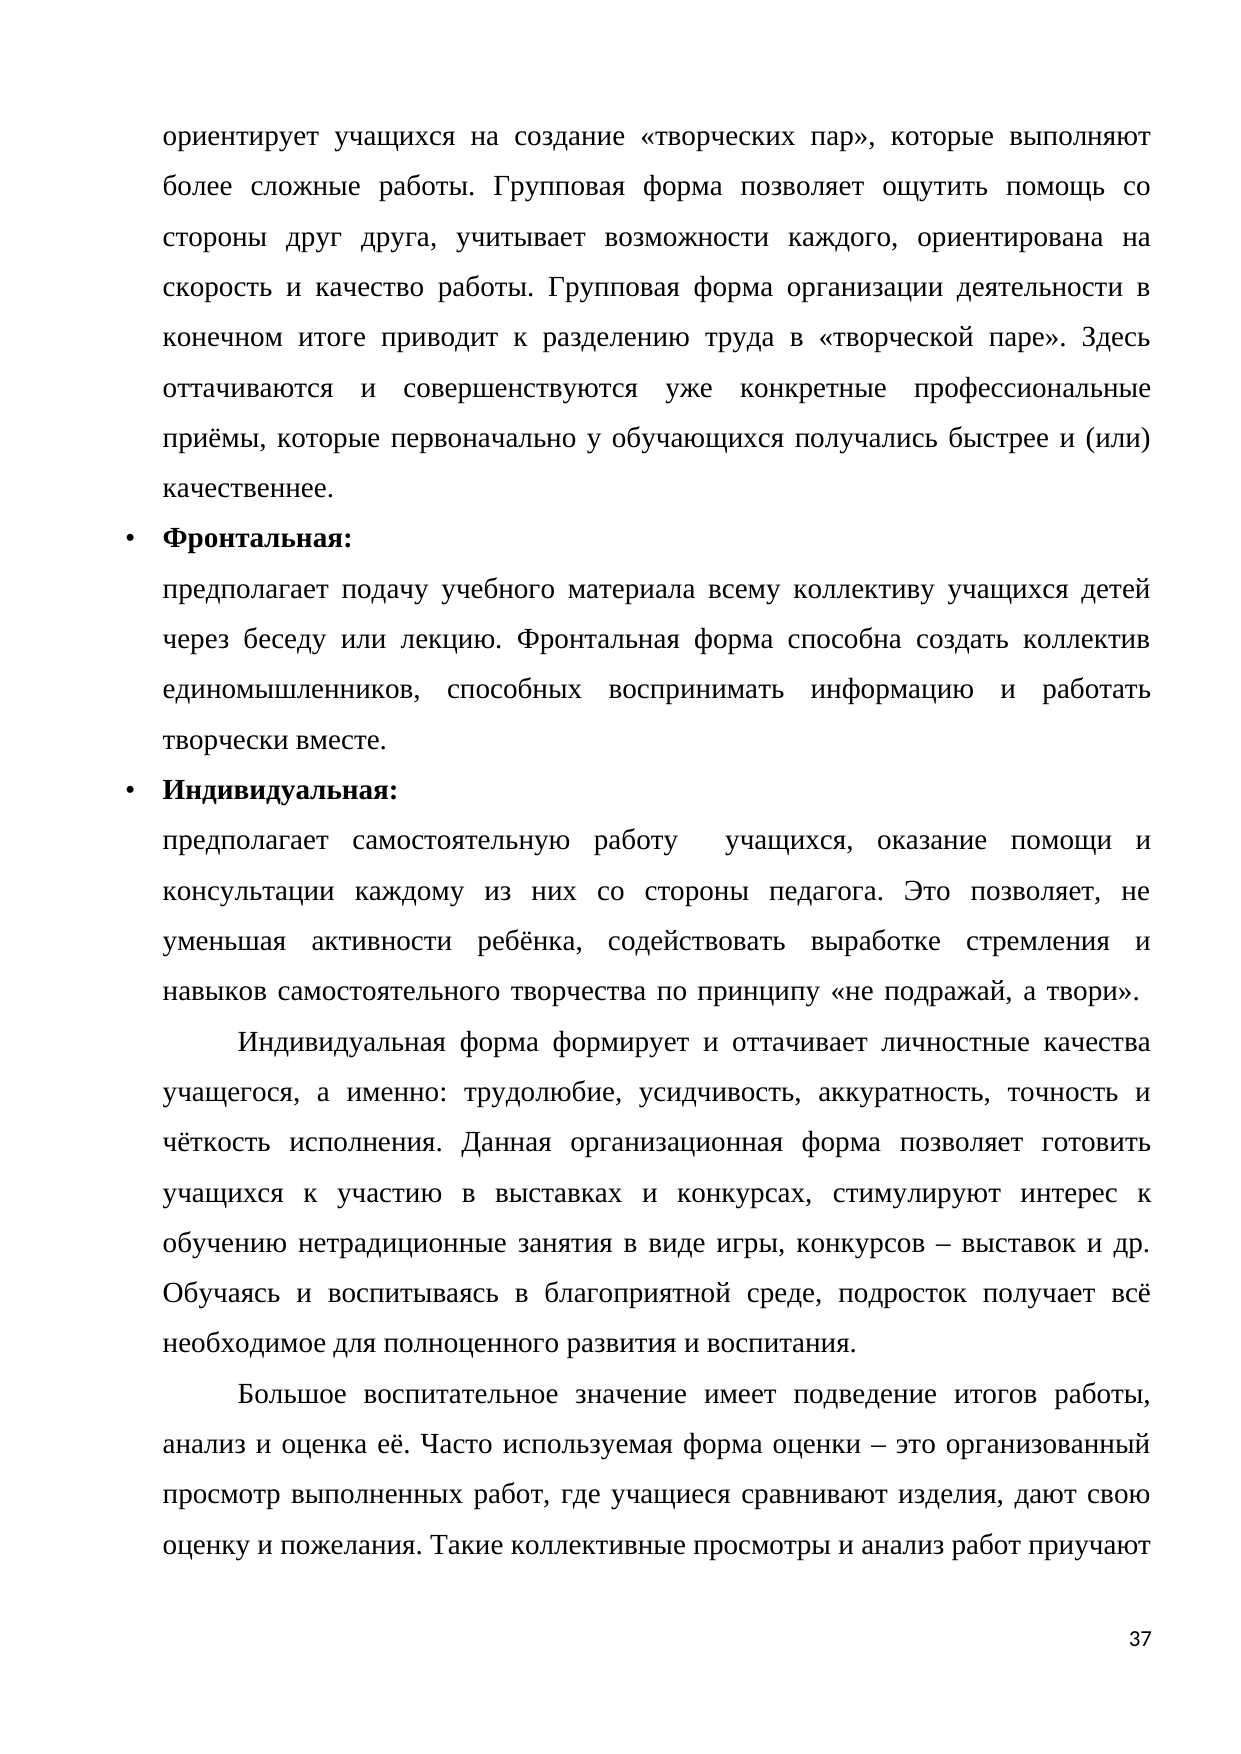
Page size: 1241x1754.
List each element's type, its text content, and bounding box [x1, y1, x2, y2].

text предполагает самостоятельную работу учащихся, оказание помощи и консультации каждому из них со стороны педагога. Это позволяет, не уменьшая активности ребёнка, содействовать выработке стремления и навыков самостоятельного творчества по принципу «не подражай, а твори». Индивидуальная форма формирует и оттачивает личностные качества учащегося, а именно: трудолюбие, усидчивость, аккуратность, точность и чёткость исполнения. Данная организационная форма позволяет готовить учащихся к участию в выставках и конкурсах, стимулируют интерес к обучению нетрадиционные занятия в виде игры, конкурсов – выставок и др. Обучаясь и воспитываясь в благоприятной среде, подросток получает всё необходимое для полноценного развития и воспитания. [162, 822, 1152, 1359]
text Большое воспитательное значение имеет подведение итогов работы, анализ и оценка её. Часто используемая форма оценки – это организованный просмотр выполненных работ, где учащиеся сравнивают изделия, дают свою оценку и пожелания. Такие коллективные просмотры и анализ работ приучают [162, 1376, 1152, 1560]
list Индивидуальная: [125, 772, 1152, 806]
text предполагает подачу учебного материала всему коллективу учащихся детей через беседу или лекцию. Фронтальная форма способна создать коллектив единомышленников, способных воспринимать информацию и работать творчески вместе. [162, 571, 1152, 755]
text ориентирует учащихся на создание «творческих пар», которые выполняют более сложные работы. Групповая форма позволяет ощутить помощь со стороны друг друга, учитывает возможности каждого, ориентирована на скорость и качество работы. Групповая форма организации деятельности в конечном итоге приводит к разделению труда в «творческой паре». Здесь оттачиваются и совершенствуются уже конкретные профессиональные приёмы, которые первоначально у обучающихся получались быстрее и (или) качественнее. [162, 118, 1152, 504]
list Фронтальная: [125, 521, 1152, 554]
